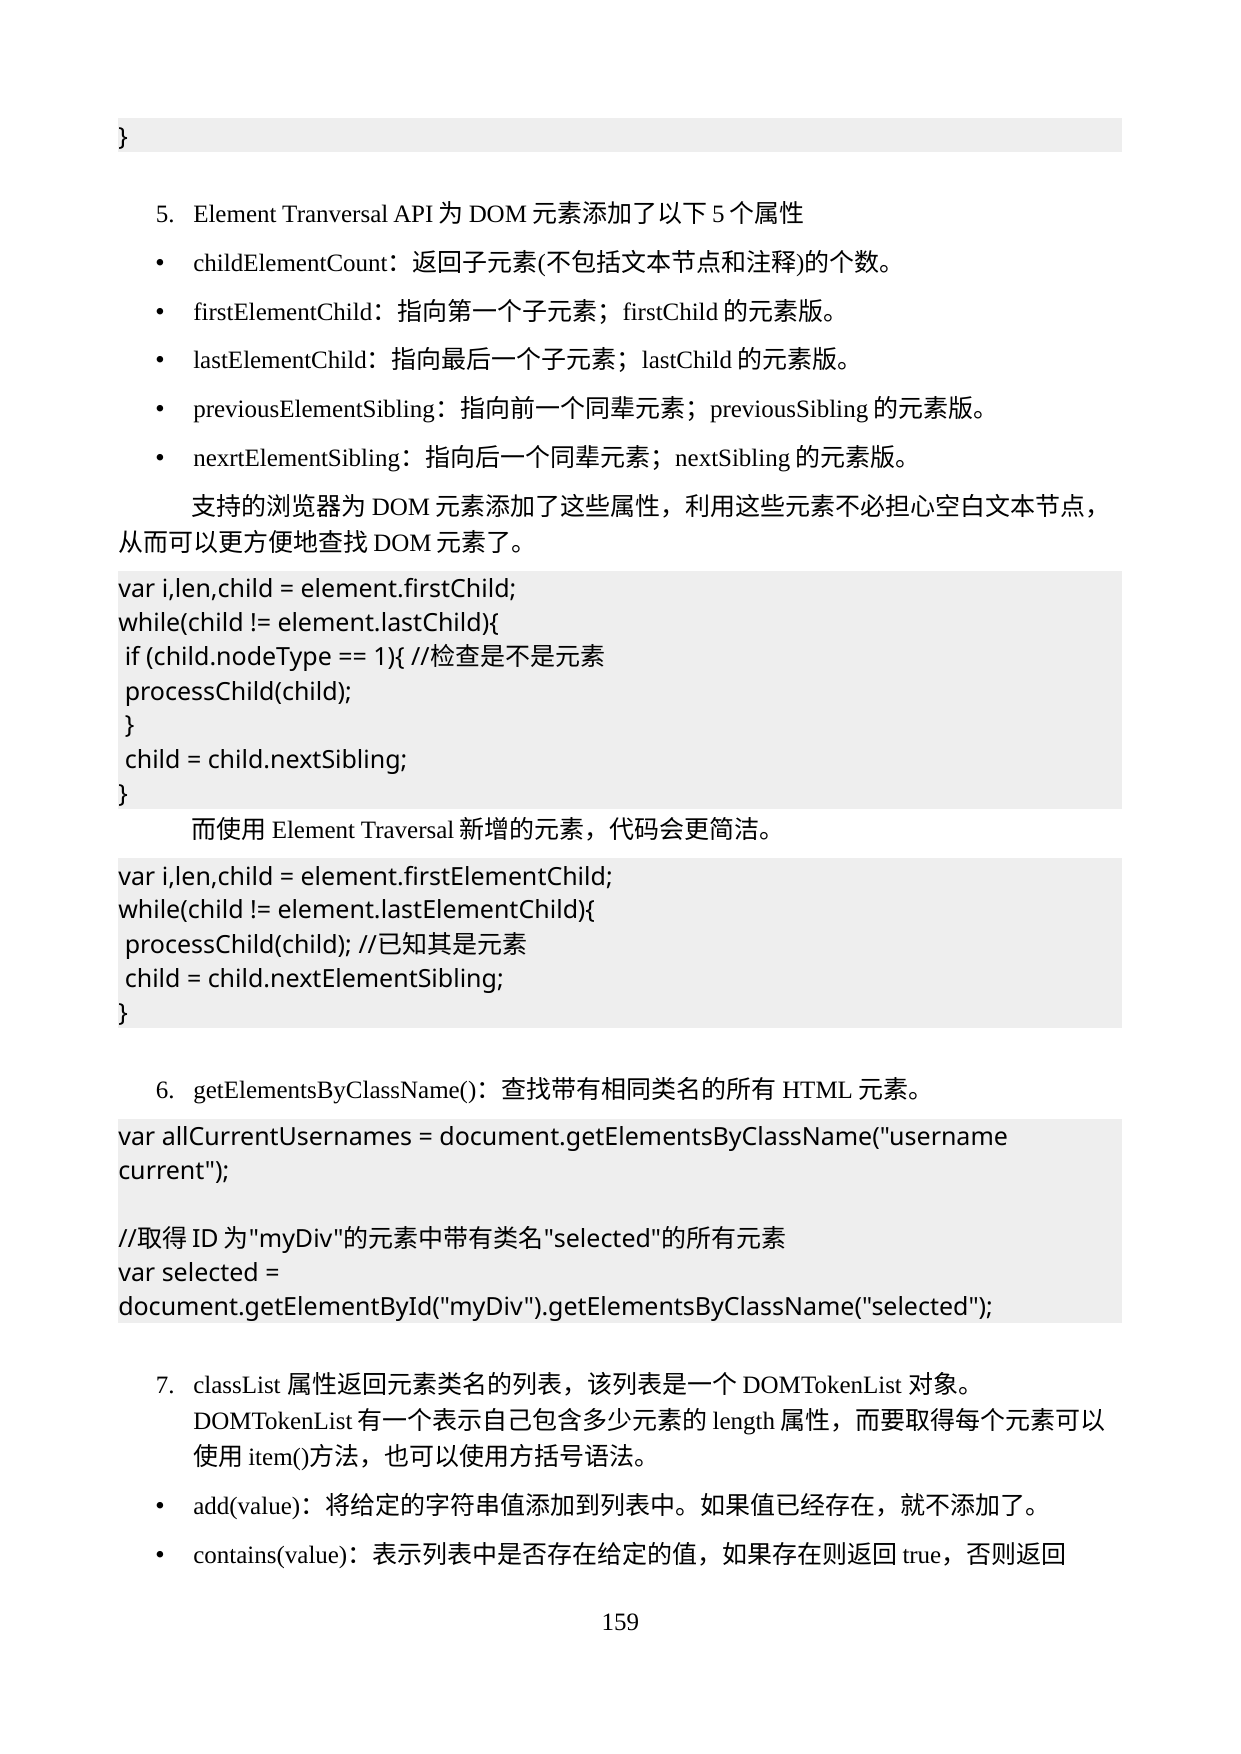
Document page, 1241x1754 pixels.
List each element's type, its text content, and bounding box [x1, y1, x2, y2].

list nexrtElementSibling：指向后一个同辈元素；nextSibling的元素版。 [156, 437, 1122, 473]
text 而使用Element Traversal新增的元素，代码会更简洁。 [118, 809, 1122, 846]
list childElementCount：返回子元素(不包括文本节点和注释)的个数。 [156, 242, 1122, 278]
list classList 属性返回元素类名的列表，该列表是一个 DOMTokenList 对象。DOMTokenList有一个表示自己包含多少元素的length属性，而要取得每个元素可以使用item()方法，也可以使用方括号语法。 [156, 1364, 1122, 1473]
table_header } [118, 118, 1122, 152]
list lastElementChild：指向最后一个子元素；lastChild的元素版。 [156, 340, 1122, 376]
table_header var i,len,child = element.firstChild; while(child != element.lastChild){ if (child.nodeType == 1){ //检查是不是元素 processChild(child); } child = child.nextSibling; } [118, 571, 1122, 809]
list add(value)：将给定的字符串值添加到列表中。如果值已经存在，就不添加了。 [156, 1485, 1122, 1522]
table_header var i,len,child = element.firstElementChild; while(child != element.lastElementChild){ processChild(child); //已知其是元素 child = child.nextElementSibling; } [118, 858, 1122, 1028]
list getElementsByClassName()：查找带有相同类名的所有 HTML 元素。 [156, 1070, 1122, 1106]
list firstElementChild：指向第一个子元素；firstChild的元素版。 [156, 291, 1122, 327]
text 支持的浏览器为DOM元素添加了这些属性，利用这些元素不必担心空白文本节点，从而可以更方便地查找DOM元素了。 [118, 486, 1122, 558]
list Element Tranversal API为DOM元素添加了以下5个属性 [156, 193, 1122, 230]
list contains(value)：表示列表中是否存在给定的值，如果存在则返回true，否则返回 [156, 1534, 1122, 1570]
table_header var allCurrentUsernames = document.getElementsByClassName("username current"); //取得ID为"myDiv"的元素中带有类名"selected"的所有元素 var selected = document.getElementById("myDiv").getElementsByClassName("selected"); [118, 1119, 1122, 1323]
list previousElementSibling：指向前一个同辈元素；previousSibling的元素版。 [156, 388, 1122, 425]
